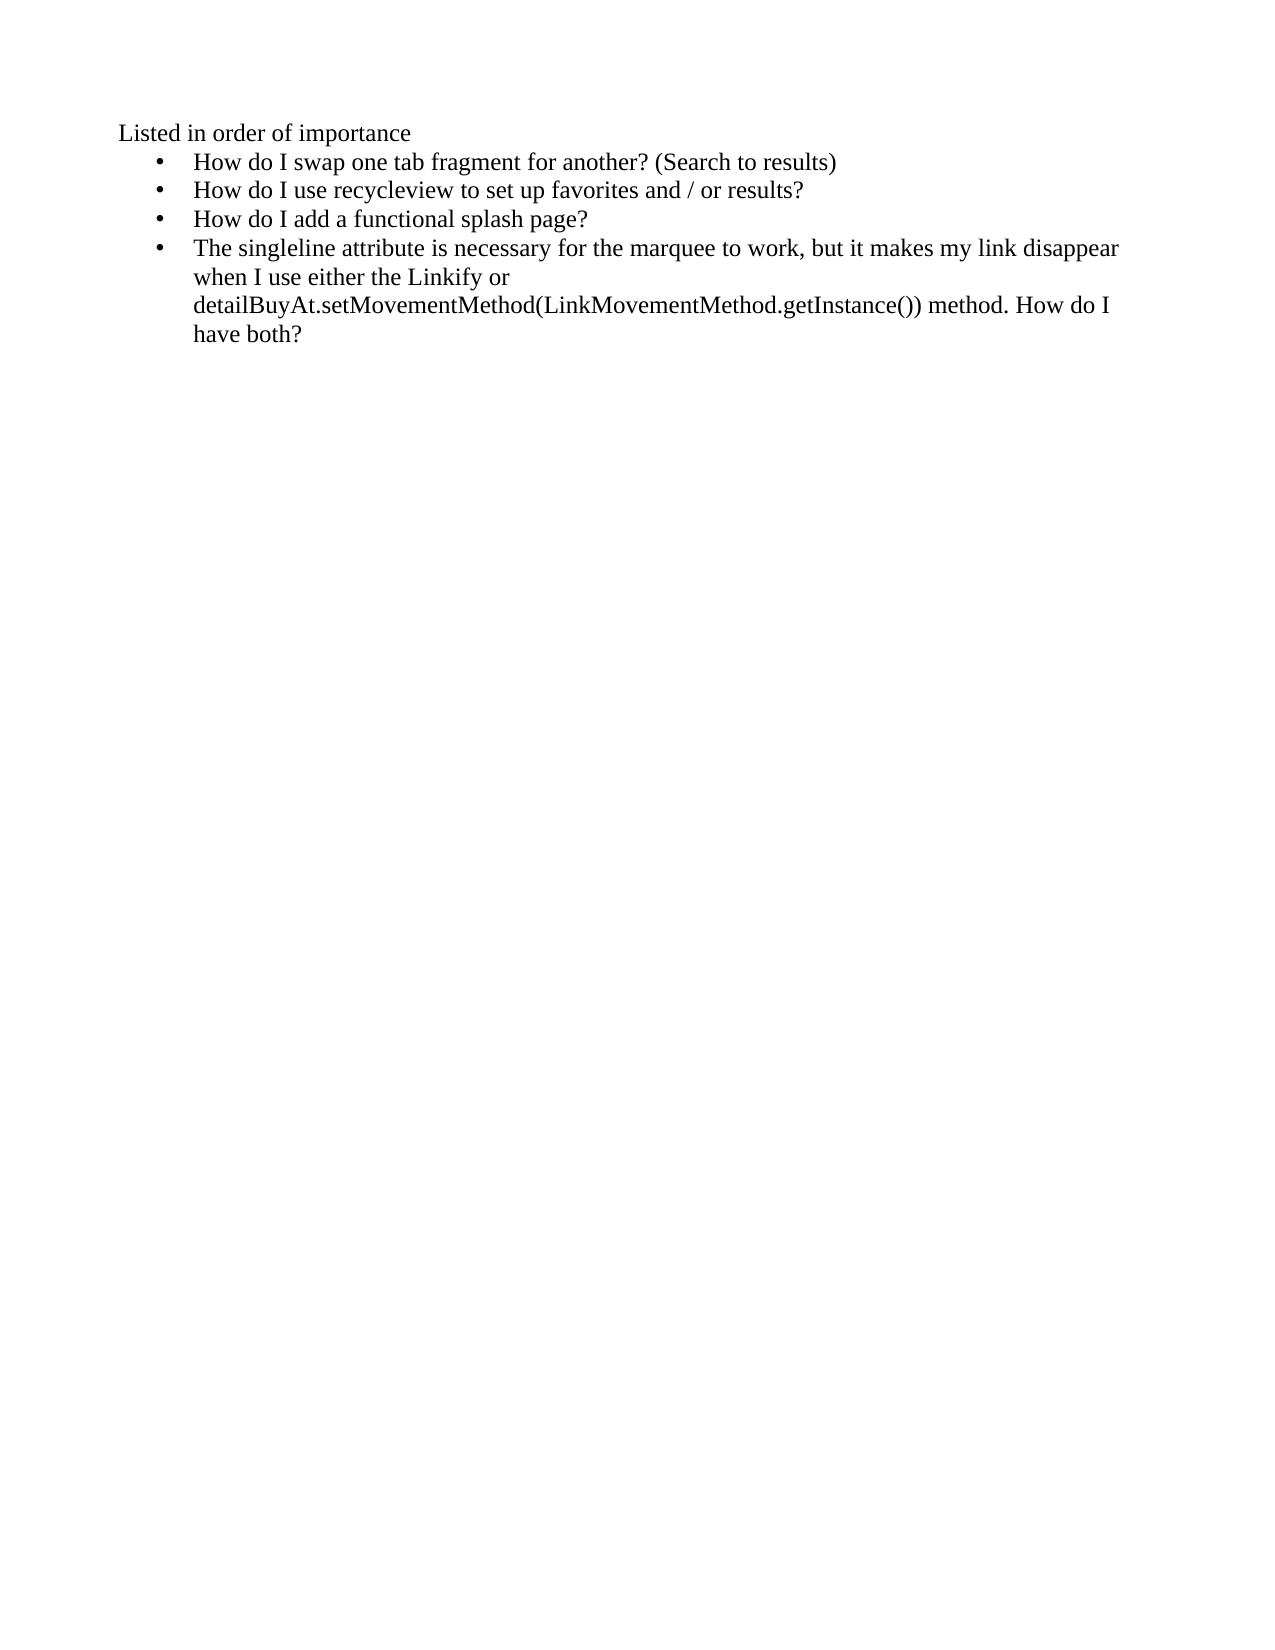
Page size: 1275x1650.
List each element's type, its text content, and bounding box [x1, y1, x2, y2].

text Listed in order of importance [118, 118, 1157, 147]
list How do I add a functional splash page? [156, 204, 1157, 233]
list How do I swap one tab fragment for another? (Search to results) [156, 147, 1157, 176]
list The singleline attribute is necessary for the marquee to work, but it makes my link disappear when I use either the Linkify or detailBuyAt.setMovementMethod(LinkMovementMethod.getInstance()) method. How do I have both? [156, 233, 1157, 348]
list How do I use recycleview to set up favorites and / or results? [156, 176, 1157, 204]
